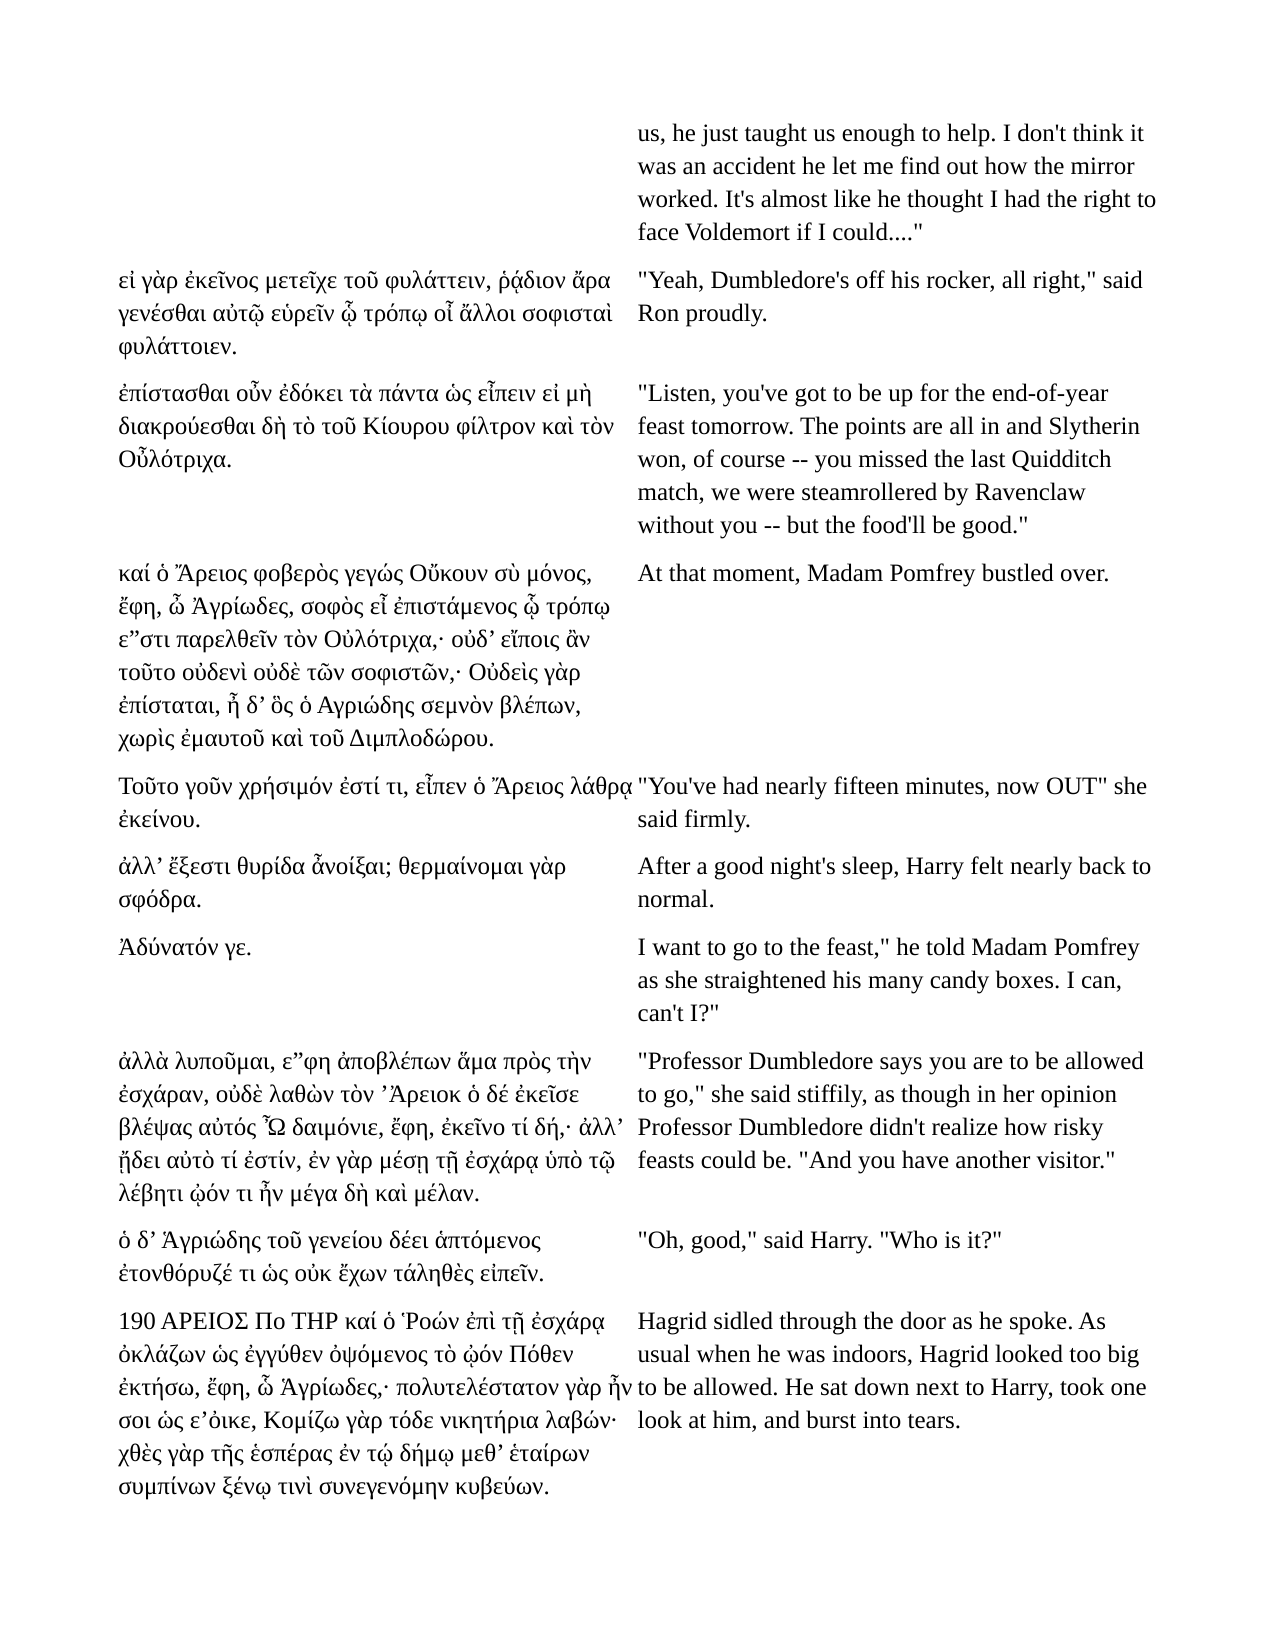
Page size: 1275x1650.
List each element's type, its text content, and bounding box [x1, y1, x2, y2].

table_cell us, he just taught us enough to help. I don't think it was an accident he let me find out how the mirror worked. It's almost like he thought I had the right to face Voldemort if I could...." [638, 118, 1157, 265]
table_cell At that moment, Madam Pomfrey bustled over. [638, 558, 1157, 771]
table_cell Ἀδύνατόν γε. [118, 932, 637, 1046]
table_cell Τοῦτο γοῦν χρήσιμόν ἐστί τι, εἶπεν ὁ Ἄρειος λάθρᾳ ἐκείνου. [118, 771, 637, 851]
table_cell "Listen, you've got to be up for the end-of-year feast tomorrow. The points are all in and Slytherin won, of course -- you missed the last Quidditch match, we were steamrollered by Ravenclaw without you -- but the food'll be good." [638, 379, 1157, 558]
table_cell ἐπίστασθαι οὖν ἐδόκει τὰ πάντα ὡς εἶπειν εἰ μὴ διακρούεσθαι δὴ τὸ τοῦ Κίουρου φίλτρον καὶ τὸν Οὖλότριχα. [118, 379, 637, 558]
table_cell Hagrid sidled through the door as he spoke. As usual when he was indoors, Hagrid looked too big to be allowed. He sat down next to Harry, took one look at him, and burst into tears. [638, 1306, 1157, 1519]
table_cell [118, 118, 637, 265]
table_cell "You've had nearly fifteen minutes, now OUT" she said firmly. [638, 771, 1157, 851]
table_cell "Professor Dumbledore says you are to be allowed to go," she said stiffily, as though in her opinion Professor Dumbledore didn't realize how risky feasts could be. "And you have another visitor." [638, 1046, 1157, 1225]
table_cell 190 ΑΡΕΙΟΣ Πο ΤΗΡ καί ὁ Ῥοών ἐπὶ τῇ ἐσχάρᾳ ὀκλάζων ὡς ἐγγύθεν ὀψόμενος τὸ ᾠόν Πόθεν ἐκτήσω, ἔφη, ὧ Ἁγρίωδες,· πολυτελέστατον γὰρ ἦν σοι ὡς ε’ὀικε, Κομίζω γὰρ τόδε νικητήρια λαβών· χθὲς γὰρ τῆς ἑσπέρας ἐν τῴ δήμῳ μεθ’ ἑταίρων συμπίνων ξένῳ τινὶ συνεγενόμην κυβεύων. [118, 1306, 637, 1519]
table_cell "Oh, good," said Harry. "Who is it?" [638, 1225, 1157, 1306]
table_cell After a good night's sleep, Harry felt nearly back to normal. [638, 851, 1157, 932]
table_cell ἀλλὰ λυποῦμαι, ε”φη ἀποβλέπων ἅμα πρὸς τὴν ἐσχάραν, οὐδὲ λαθὼν τὸν ’Ἀρειοκ ὁ δέ ἐκεῖσε βλέψας αὐτός Ὦ δαιμόνιε, ἔφη, ἐκεῖνο τί δή,· ἀλλ’ ᾔδει αὐτὸ τί ἐστίν, ἐν γὰρ μέσῃ τῇ ἐσχάρᾳ ὑπὸ τῷ λέβητι ᾠόν τι ἦν μέγα δὴ καὶ μέλαν. [118, 1046, 637, 1225]
table_cell εἰ γὰρ ἐκεῖνος μετεῖχε τοῦ φυλάττειν, ῥᾴδιον ἄρα γενέσθαι αὐτῷ εὑρεῖν ᾧ τρόπῳ οἶ ἄλλοι σοφισταὶ φυλάττοιεν. [118, 265, 637, 378]
table_cell ὁ δ’ Ἁγριώδης τοῦ γενείου δέει ἁπτόμενος ἐτονθόρυζέ τι ὡς οὐκ ἔχων τάληθὲς εἰπεῖν. [118, 1225, 637, 1306]
table_cell καί ὁ Ἄρειος φοβερὸς γεγώς Οὔκουν σὺ μόνος, ἔφη, ὦ Ἀγρίωδες, σοφὸς εἶ ἐπιστάμενος ᾧ τρόπῳ ε”στι παρελθεῖν τὸν Οὐλότριχα,· οὐδ’ εἴποις ἂν τοῦτο οὐδενὶ οὐδὲ τῶν σοφιστῶν,· Οὐδεὶς γὰρ ἐπίσταται, ἦ δ’ ὃς ὁ Αγριώδης σεμνὸν βλέπων, χωρὶς ἐμαυτοῦ καὶ τοῦ Διμπλοδώρου. [118, 558, 637, 771]
table_cell I want to go to the feast," he told Madam Pomfrey as she straightened his many candy boxes. I can, can't I?" [638, 932, 1157, 1046]
table_cell "Yeah, Dumbledore's off his rocker, all right," said Ron proudly. [638, 265, 1157, 378]
table_cell ἀλλ’ ἔξεστι θυρίδα ἆνοίξαι; θερμαίνομαι γὰρ σφόδρα. [118, 851, 637, 932]
